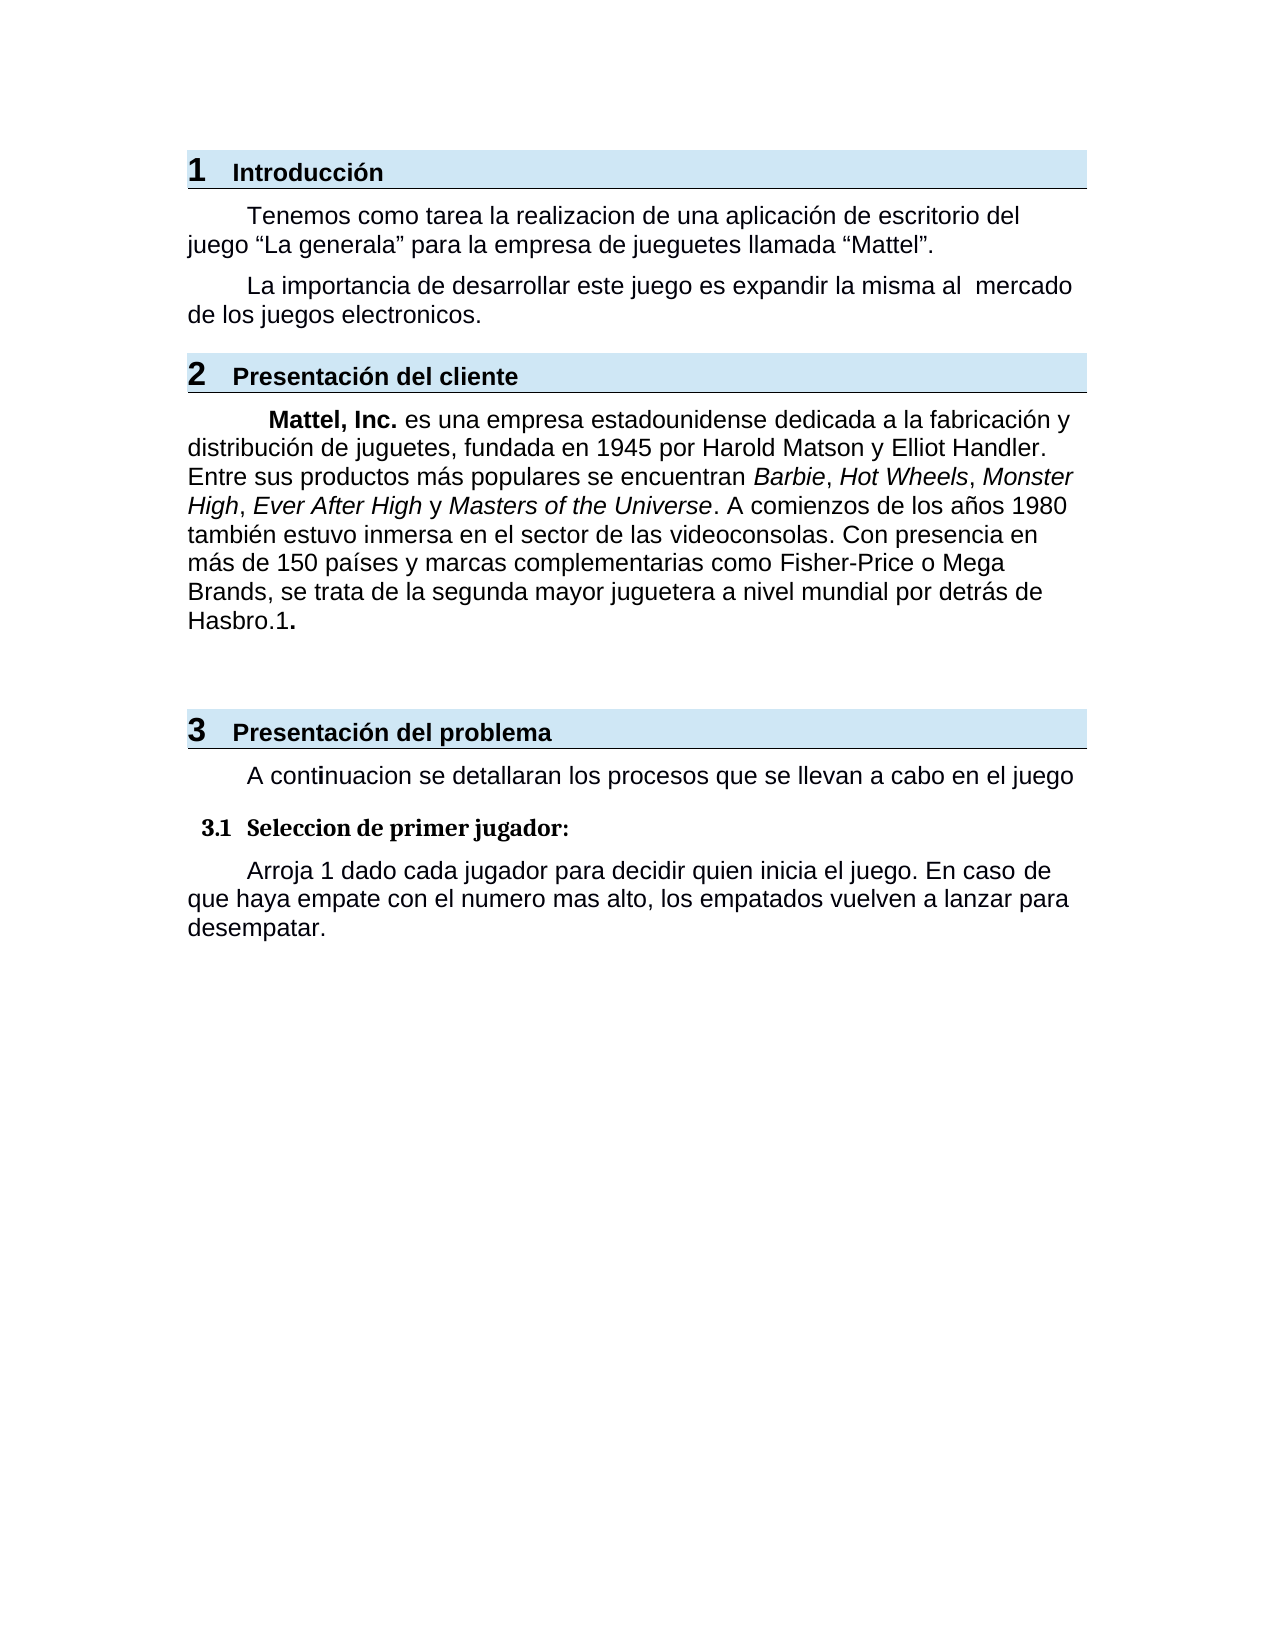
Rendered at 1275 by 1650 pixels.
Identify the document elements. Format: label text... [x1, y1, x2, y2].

text Arroja 1 dado cada jugador para decidir quien inicia el juego. En caso de que haya empate con el numero mas alto, los empatados vuelven a lanzar para desempatar. [187, 856, 1087, 942]
subtitle Introducción [187, 150, 1087, 188]
text La importancia de desarrollar este juego es expandir la misma al mercado de los juegos electronicos. [187, 271, 1087, 328]
subtitle Presentación del cliente [187, 353, 1087, 392]
text A continuacion se detallaran los procesos que se llevan a cabo en el juego [187, 761, 1087, 789]
subtitle Seleccion de primer jugador: [202, 814, 1087, 843]
subtitle Presentación del problema [187, 709, 1087, 748]
text Tenemos como tarea la realizacion de una aplicación de escritorio del juego “La generala” para la empresa de jueguetes llamada “Mattel”. [187, 201, 1087, 258]
text Mattel, Inc. es una empresa estadounidense dedicada a la fabricación y distribución de juguetes, fundada en 1945 por Harold Matson y Elliot Handler. Entre sus productos más populares se encuentran Barbie, Hot Wheels, Monster High, Ever After High y Masters of the Universe. A comienzos de los años 1980 también estuvo inmersa en el sector de las videoconsolas. Con presencia en más de 150 países y marcas complementarias como Fisher-Price o Mega Brands, se trata de la segunda mayor juguetera a nivel mundial por detrás de Hasbro.1. [187, 404, 1087, 634]
